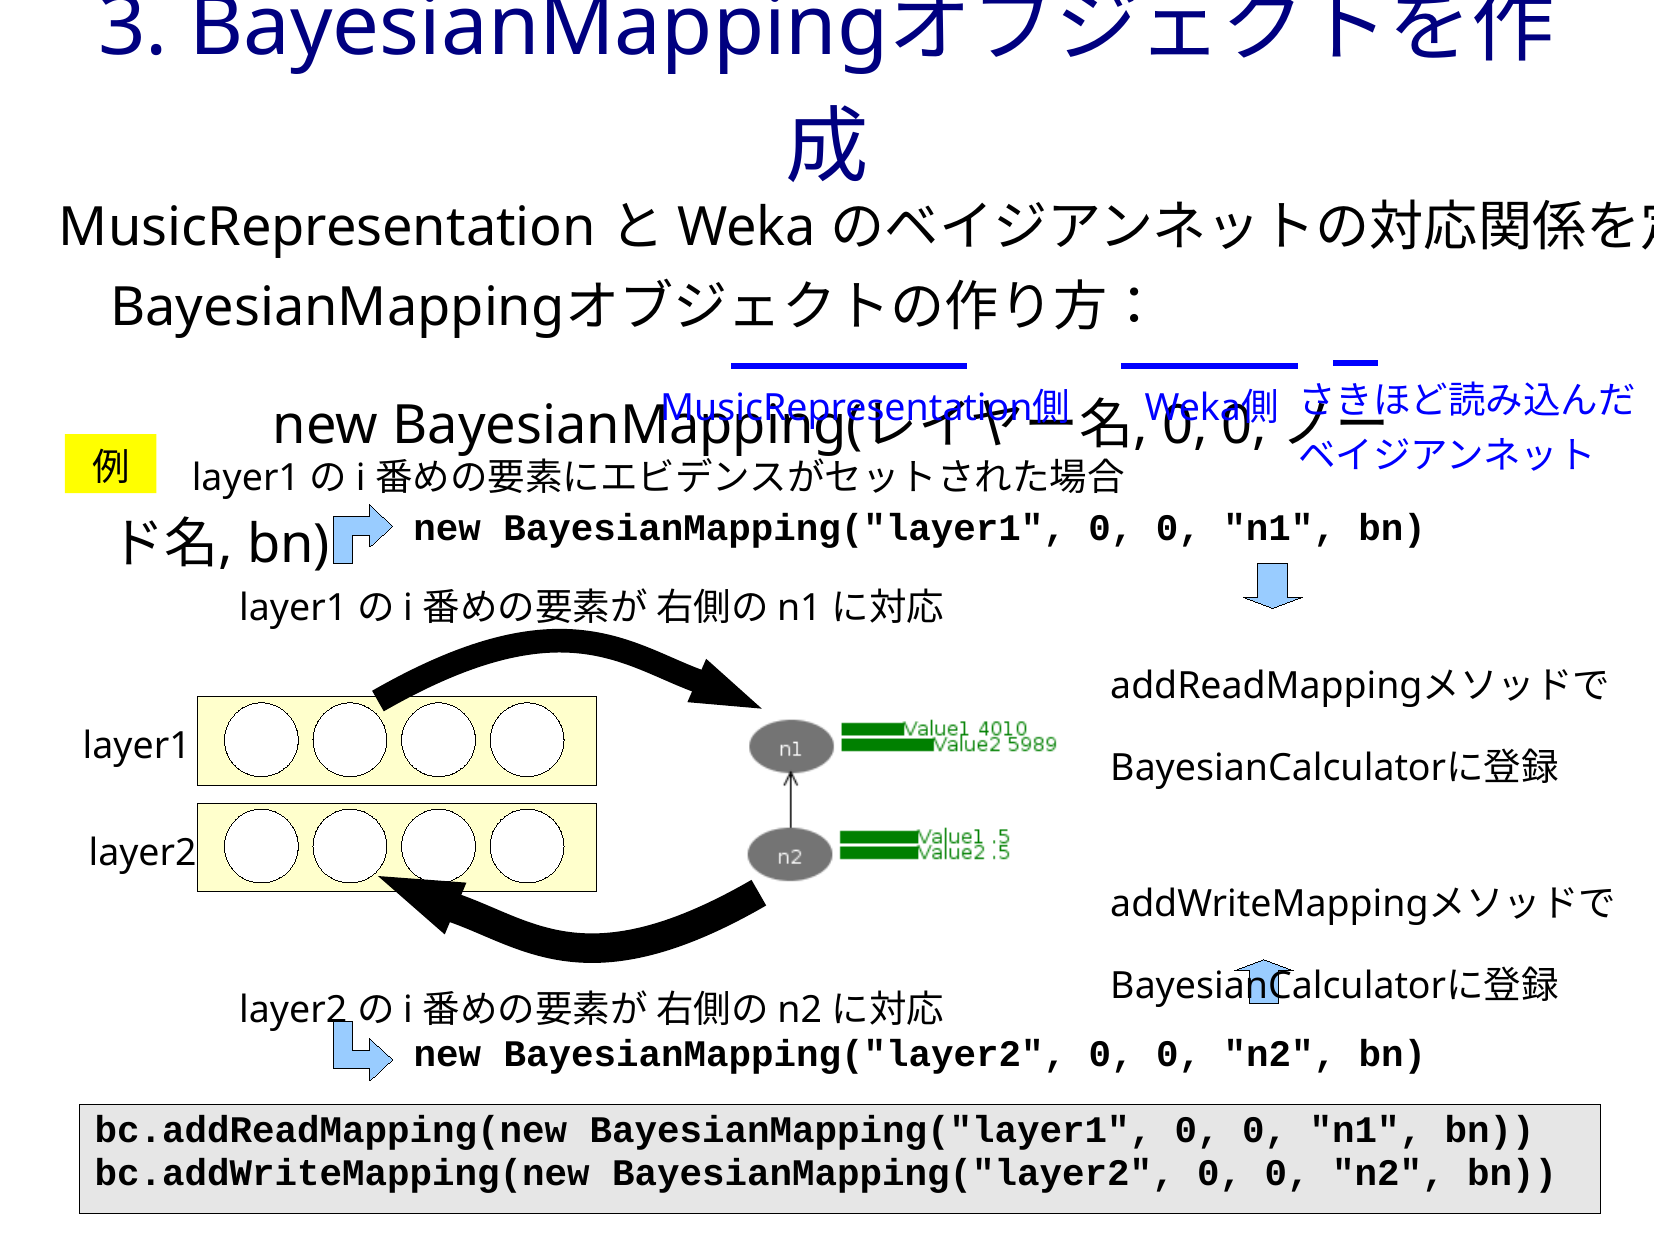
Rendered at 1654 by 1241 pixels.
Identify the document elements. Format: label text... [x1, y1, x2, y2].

text_box layer1 の i 番めの要素が 右側の n1 に対応 [224, 569, 948, 623]
text_box [1274, 975, 1279, 994]
text_box MusicRepresentation側 [645, 369, 1041, 422]
text_box addWriteMappingメソッドで BayesianCalculatorに登録 [1095, 838, 1535, 948]
text_box Weka側 [1129, 369, 1279, 422]
text_box [1243, 563, 1303, 609]
text_box layer2 の i 番めの要素が 右側の n2 に対応 [224, 971, 948, 1024]
picture [715, 667, 1058, 913]
text_box layer1 の i 番めの要素にエビデンスがセットされた場合 [177, 439, 1071, 493]
text_box [333, 504, 393, 564]
title 3. BayesianMappingオブジェクトを作成 [82, 33, 1571, 125]
text_box layer1 [67, 711, 192, 764]
text_box [197, 803, 597, 892]
text_box new BayesianMapping("layer2", 0, 0, "n2", bn) [398, 1027, 1441, 1085]
text_box bc.addReadMapping(new BayesianMapping("layer1", 0, 0, "n1", bn)) bc.addWriteMapping(new BayesianMapping("layer2", 0, 0, "n2", bn)) [79, 1104, 1601, 1214]
text_box MusicRepresentation と Weka のベイジアンネットの対応関係を定義 [44, 135, 1605, 205]
text_box [333, 1021, 393, 1081]
text_box BayesianMappingオブジェクトの作り方： new BayesianMapping(レイヤー名, 0, 0, ノード名, bn) [43, 215, 1412, 367]
text_box 例 [64, 434, 157, 494]
text_box layer2 [73, 817, 198, 871]
text_box さきほど読み込んだ ベイジアンネット [1283, 363, 1627, 453]
text_box [1234, 959, 1294, 1004]
text_box new BayesianMapping("layer1", 0, 0, "n1", bn) [398, 501, 1441, 560]
text_box addReadMappingメソッドで BayesianCalculatorに登録 [1095, 620, 1535, 729]
text_box [197, 696, 597, 786]
